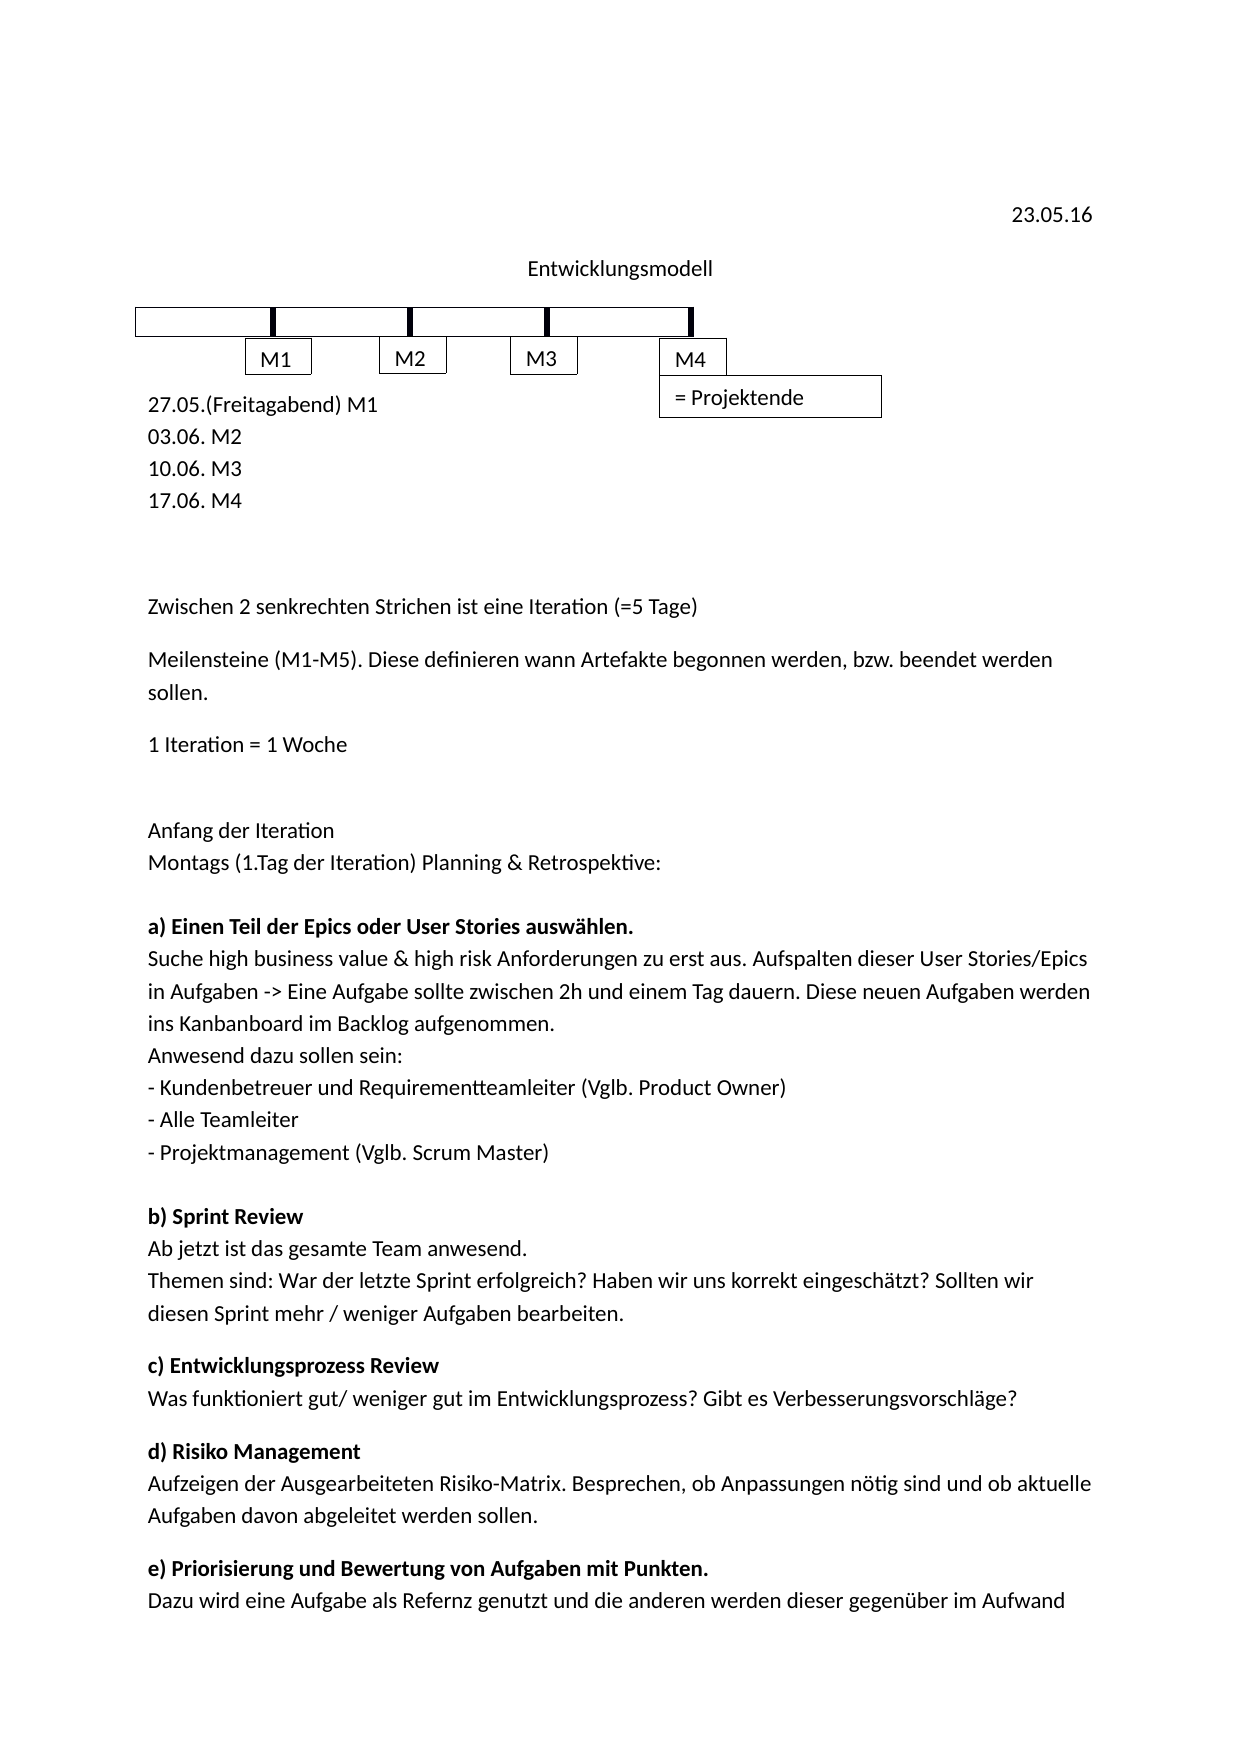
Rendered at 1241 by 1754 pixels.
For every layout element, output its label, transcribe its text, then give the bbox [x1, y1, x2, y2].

text Entwicklungsmodell [148, 254, 1093, 282]
text 23.05.16 [148, 201, 1093, 229]
text = Projektende [674, 383, 867, 409]
text M1 [260, 345, 296, 366]
text M4 [674, 345, 711, 367]
table_header [136, 308, 270, 336]
table_header [550, 308, 688, 336]
table_header [413, 308, 544, 336]
text e) Priorisierung und Bewertung von Aufgaben mit Punkten. Dazu wird eine Aufgabe als Refernz genutzt und die anderen werden dieser gegenüber im Aufwand [148, 1554, 1093, 1614]
text M2 [394, 344, 431, 365]
text 27.05.(Freitagabend) M1 03.06. M2 10.06. M3 17.06. M4 [148, 390, 1093, 514]
text 1 Iteration = 1 Woche [148, 731, 1093, 791]
text Zwischen 2 senkrechten Strichen ist eine Iteration (=5 Tage) [148, 592, 1093, 620]
text M3 [526, 344, 562, 366]
text Meilensteine (M1-M5). Diese definieren wann Artefakte begonnen werden, bzw. beendet werden sollen. [148, 645, 1093, 706]
text Anfang der Iteration Montags (1.Tag der Iteration) Planning & Retrospektive: a) Einen Teil der Epics oder User Stories auswählen. Suche high business value & high risk Anforderungen zu erst aus. Aufspalten dieser User Stories/Epics in Aufgaben -> Eine Aufgabe sollte zwischen 2h und einem Tag dauern. Diese neuen Aufgaben werden ins Kanbanboard im Backlog aufgenommen. Anwesend dazu sollen sein: - Kundenbetreuer und Requirementteamleiter (Vglb. Product Owner) - Alle Teamleiter - Projektmanagement (Vglb. Scrum Master) b) Sprint Review Ab jetzt ist das gesamte Team anwesend. Themen sind: War der letzte Sprint erfolgreich? Haben wir uns korrekt eingeschätzt? Sollten wir diesen Sprint mehr / weniger Aufgaben bearbeiten. [148, 816, 1093, 1327]
table_header [276, 308, 407, 336]
text c) Entwicklungsprozess Review Was funktioniert gut/ weniger gut im Entwicklungsprozess? Gibt es Verbesserungsvorschläge? [148, 1352, 1093, 1412]
text d) Risiko Management Aufzeigen der Ausgearbeiteten Risiko-Matrix. Besprechen, ob Anpassungen nötig sind und ob aktuelle Aufgaben davon abgeleitet werden sollen. [148, 1437, 1093, 1529]
